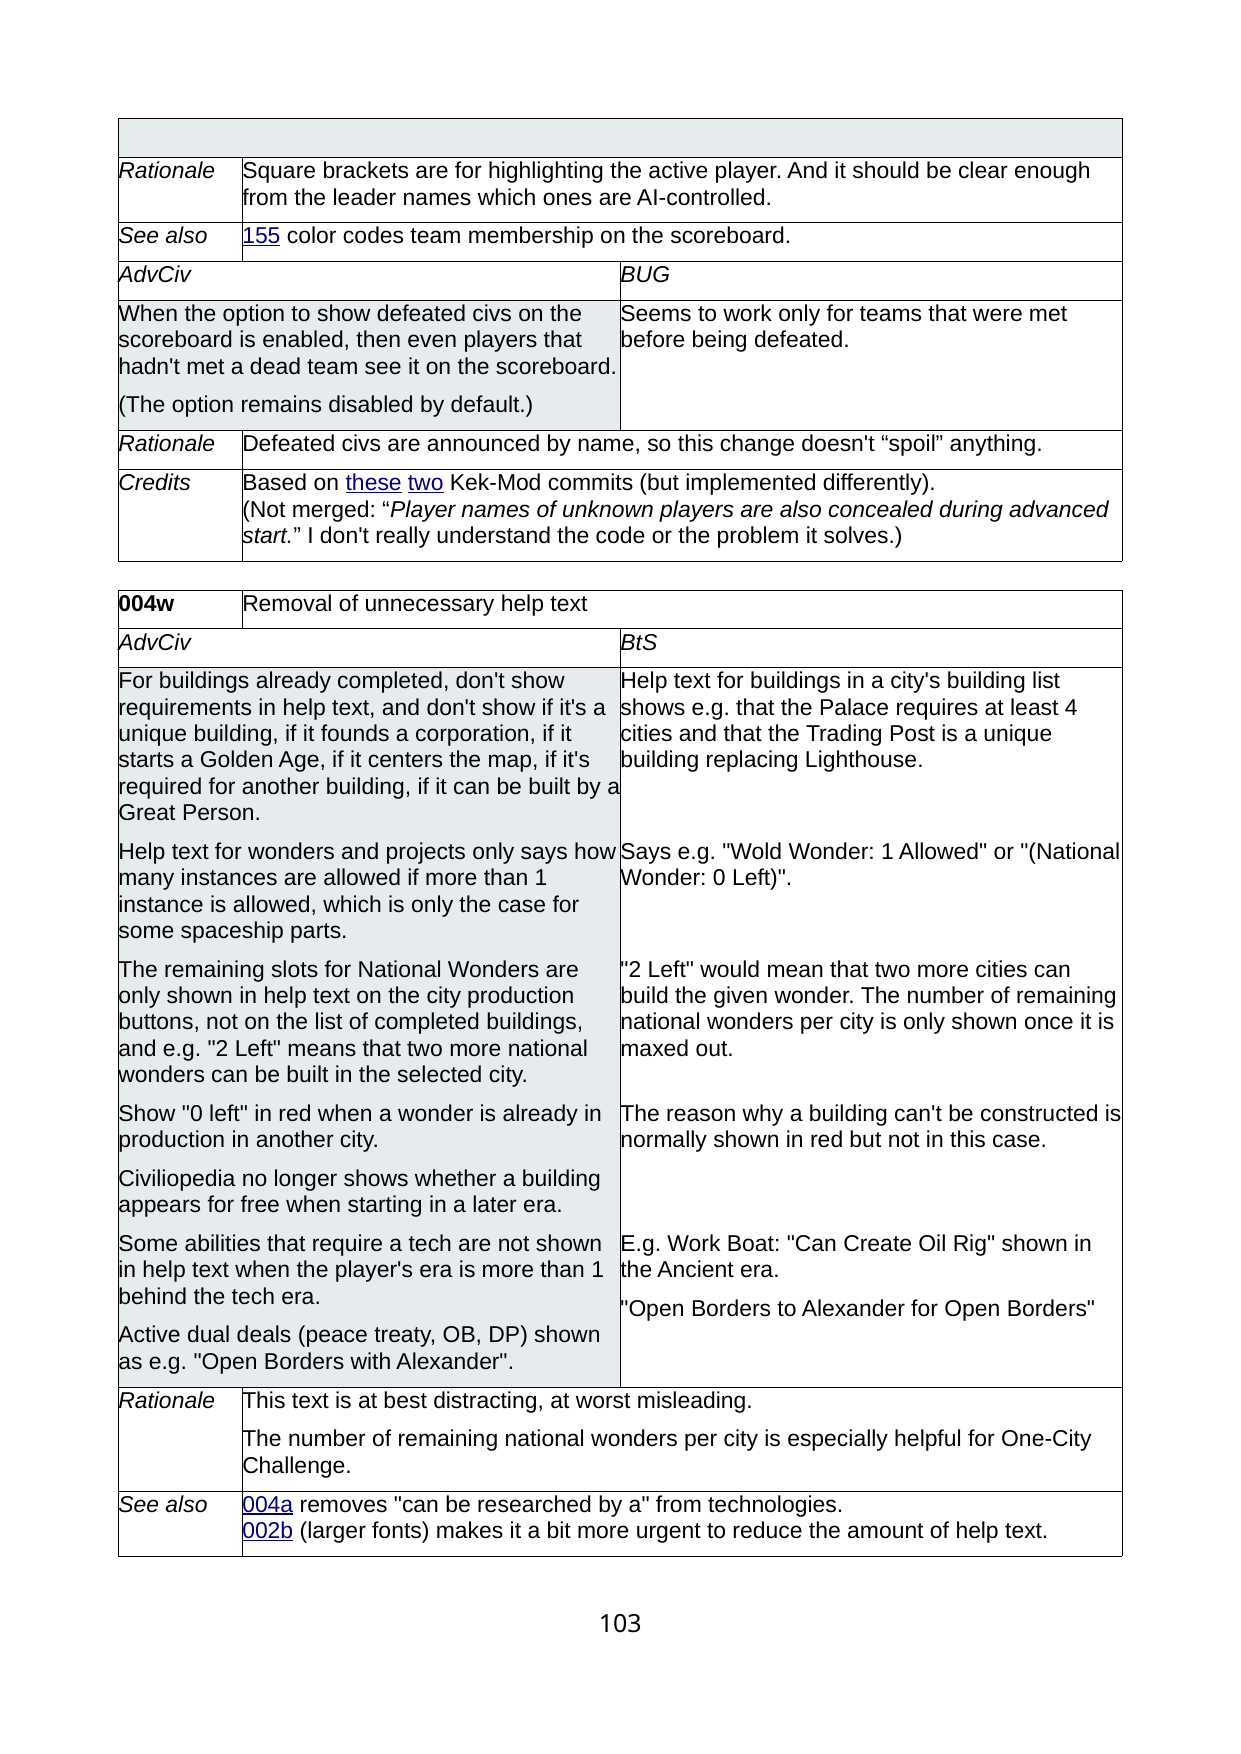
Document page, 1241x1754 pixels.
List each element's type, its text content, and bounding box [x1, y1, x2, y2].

table_cell 004a removes "can be researched by a" from technologies. 002b (larger fonts) makes it a bit more urgent to reduce the amount of help text. [243, 1492, 1122, 1556]
table_cell Help text for buildings in a city's building list shows e.g. that the Palace requires at least 4 cities and that the Trading Post is a unique building replacing Lighthouse. Says e.g. "Wold Wonder: 1 Allowed" or "(National Wonder: 0 Left)". "2 Left" would mean that two more cities can build the given wonder. The number of remaining national wonders per city is only shown once it is maxed out. The reason why a building can't be constructed is normally shown in red but not in this case. E.g. Work Boat: "Can Create Oil Rig" shown in the Ancient era. "Open Borders to Alexander for Open Borders" [621, 668, 1122, 1387]
table_cell Defeated civs are announced by name, so this change doesn't “spoil” anything. [243, 431, 1122, 469]
table_cell BUG [621, 262, 1122, 300]
table_cell BtS [621, 629, 1122, 667]
table_cell Rationale [119, 1388, 242, 1491]
table_cell Credits [119, 470, 242, 561]
table_cell Based on these two Kek-Mod commits (but implemented differently). (Not merged: “Player names of unknown players are also concealed during advanced start.” I don't really understand the code or the problem it solves.) [243, 470, 1122, 561]
table_cell See also [119, 223, 242, 261]
table_cell AdvCiv [119, 262, 620, 300]
table_cell For buildings already completed, don't show requirements in help text, and don't show if it's a unique building, if it founds a corporation, if it starts a Golden Age, if it centers the map, if it's required for another building, if it can be built by a Great Person. Help text for wonders and projects only says how many instances are allowed if more than 1 instance is allowed, which is only the case for some spaceship parts. The remaining slots for National Wonders are only shown in help text on the city production buttons, not on the list of completed buildings, and e.g. "2 Left" means that two more national wonders can be built in the selected city. Show "0 left" in red when a wonder is already in production in another city. Civiliopedia no longer shows whether a building appears for free when starting in a later era. Some abilities that require a tech are not shown in help text when the player's era is more than 1 behind the tech era. Active dual deals (peace treaty, OB, DP) shown as e.g. "Open Borders with Alexander". [119, 668, 620, 1387]
table_cell Seems to work only for teams that were met before being defeated. [621, 301, 1122, 430]
table_header Removal of unnecessary help text [243, 591, 1122, 628]
table_cell This text is at best distracting, at worst misleading. The number of remaining national wonders per city is especially helpful for One-City Challenge. [243, 1388, 1122, 1491]
table_cell AdvCiv [119, 629, 620, 667]
table_cell Rationale [119, 431, 242, 469]
table_cell See also [119, 1492, 242, 1556]
table_cell Rationale [119, 158, 242, 222]
table_cell Square brackets are for highlighting the active player. And it should be clear enough from the leader names which ones are AI-controlled. [243, 158, 1122, 222]
table_cell [119, 119, 1122, 157]
table_cell 155 color codes team membership on the scoreboard. [243, 223, 1122, 261]
table_cell When the option to show defeated civs on the scoreboard is enabled, then even players that hadn't met a dead team see it on the scoreboard. (The option remains disabled by default.) [119, 301, 620, 430]
table_header 004w [119, 591, 242, 628]
